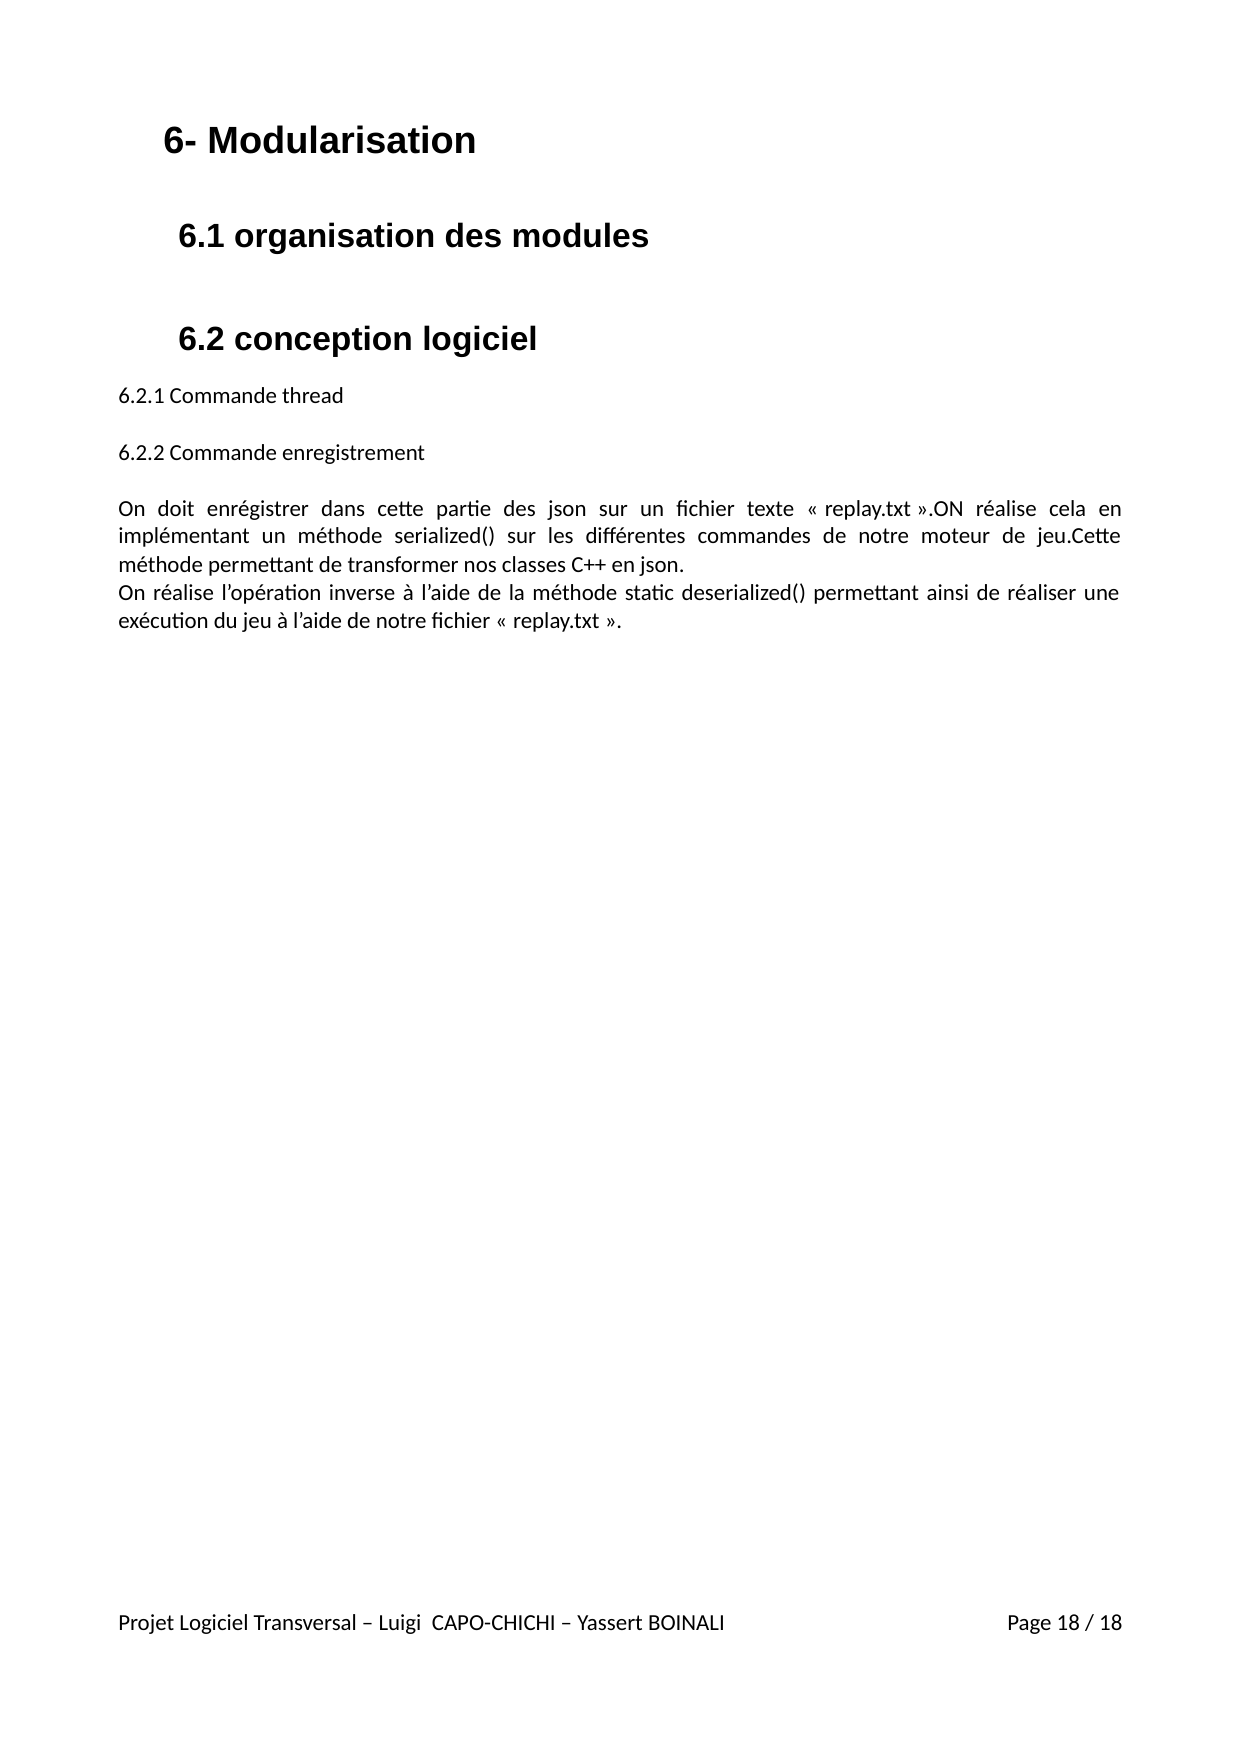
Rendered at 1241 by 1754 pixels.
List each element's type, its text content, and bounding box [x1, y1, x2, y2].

subtitle 6.1 organisation des modules [118, 216, 1122, 254]
subtitle 6.2 conception logiciel [118, 319, 1122, 358]
subtitle 6- Modularisation [118, 118, 1122, 162]
text On réalise l’opération inverse à l’aide de la méthode static deserialized() permettant ainsi de réaliser une exécution du jeu à l’aide de notre fichier « replay.txt ». [118, 578, 1122, 634]
text On doit enrégistrer dans cette partie des json sur un fichier texte « replay.txt ».ON réalise cela en implémentant un méthode serialized() sur les différentes commandes de notre moteur de jeu.Cette méthode permettant de transformer nos classes C++ en json. [118, 494, 1122, 578]
text 6.2.1 Commande thread [118, 382, 1122, 409]
text 6.2.2 Commande enregistrement [118, 438, 1122, 466]
